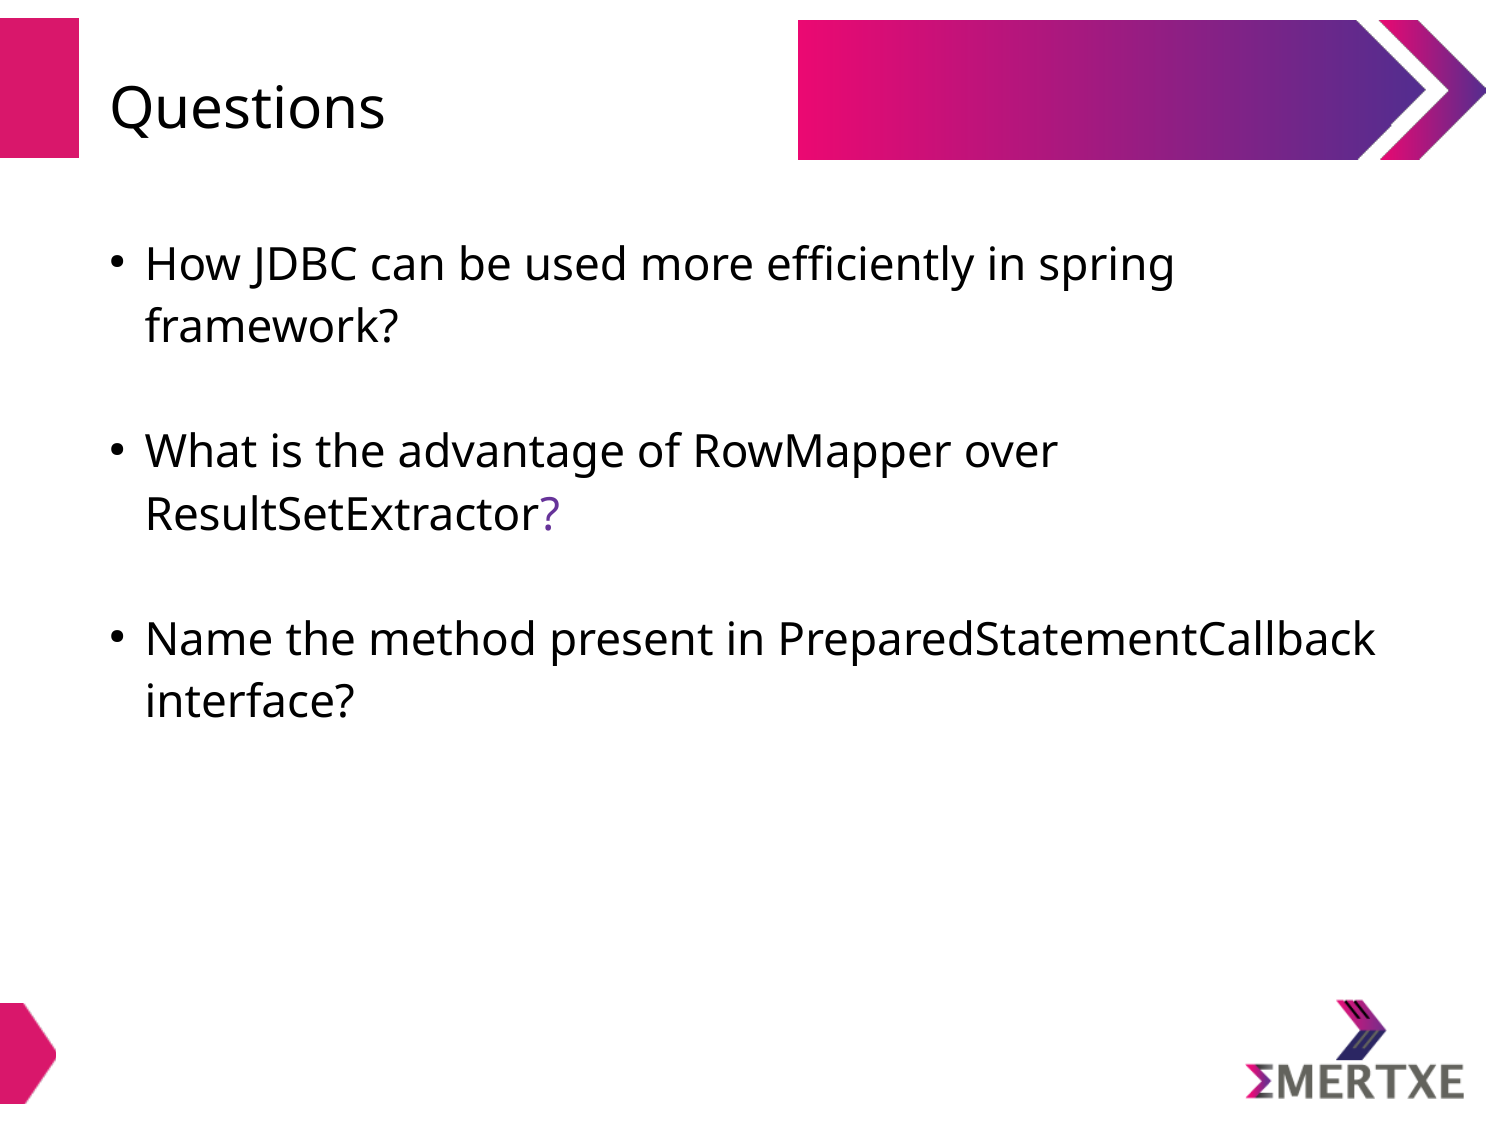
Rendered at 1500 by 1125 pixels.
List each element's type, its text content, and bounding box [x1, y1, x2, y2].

text_box Questions [94, 59, 768, 142]
picture [798, 20, 1486, 160]
picture [1245, 996, 1465, 1099]
text_box How JDBC can be used more efficiently in spring framework? What is the advantage of RowMapper over ResultSetExtractor? Name the method present in PreparedStatementCallback interface? [94, 223, 1418, 755]
